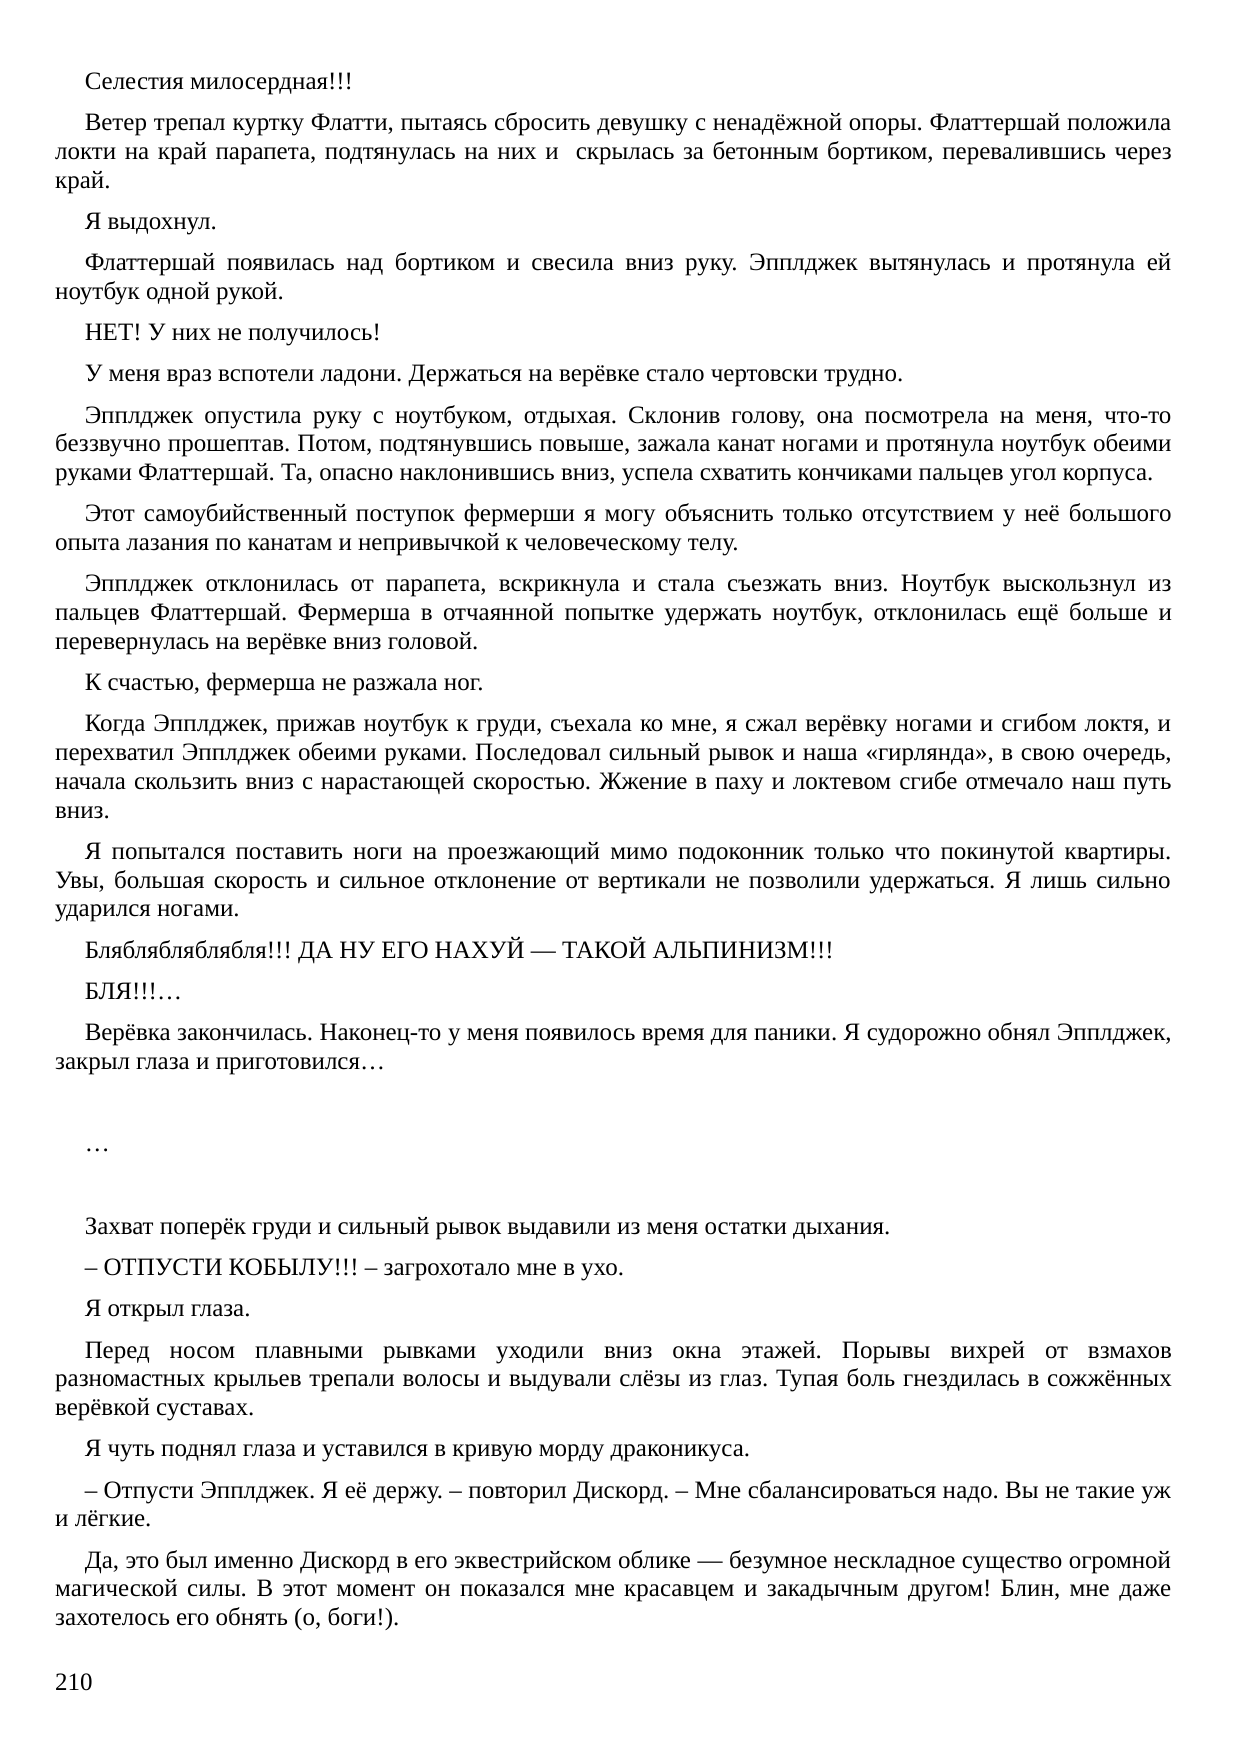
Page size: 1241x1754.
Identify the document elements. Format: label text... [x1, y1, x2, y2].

text Верёвка закончилась. Наконец-то у меня появилось время для паники. Я судорожно обнял Эпплджек, закрыл глаза и приготовился… [55, 1017, 1173, 1075]
text Бляблябляблябля!!! ДА НУ ЕГО НАХУЙ — ТАКОЙ АЛЬПИНИЗМ!!! [55, 935, 1173, 963]
text Этот самоубийственный поступок фермерши я могу объяснить только отсутствием у неё большого опыта лазания по канатам и непривычкой к человеческому телу. [55, 498, 1173, 556]
text Ветер трепал куртку Флатти, пытаясь сбросить девушку с ненадёжной опоры. Флаттершай положила локти на край парапета, подтянулась на них и скрылась за бетонным бортиком, перевалившись через край. [55, 107, 1173, 193]
text К счастью, фермерша не разжала ног. [55, 667, 1173, 696]
text У меня враз вспотели ладони. Держаться на верёвке стало чертовски трудно. [55, 358, 1173, 387]
text Я открыл глаза. [55, 1293, 1173, 1322]
text Я попытался поставить ноги на проезжающий мимо подоконник только что покинутой квартиры. Увы, большая скорость и сильное отклонение от вертикали не позволили удержаться. Я лишь сильно ударился ногами. [55, 836, 1173, 922]
text – ОТПУСТИ КОБЫЛУ!!! – загрохотало мне в ухо. [55, 1252, 1173, 1281]
text Флаттершай появилась над бортиком и свесила вниз руку. Эпплджек вытянулась и протянула ей ноутбук одной рукой. [55, 247, 1173, 305]
text Перед носом плавными рывками уходили вниз окна этажей. Порывы вихрей от взмахов разномастных крыльев трепали волосы и выдували слёзы из глаз. Тупая боль гнездилась в сожжённых верёвкой суставах. [55, 1335, 1173, 1421]
text … [55, 1128, 1173, 1157]
text Захват поперёк груди и сильный рывок выдавили из меня остатки дыхания. [55, 1211, 1173, 1240]
text НЕТ! У них не получилось! [55, 317, 1173, 346]
text Эпплджек отклонилась от парапета, вскрикнула и стала съезжать вниз. Ноутбук выскользнул из пальцев Флаттершай. Фермерша в отчаянной попытке удержать ноутбук, отклонилась ещё больше и перевернулась на верёвке вниз головой. [55, 568, 1173, 655]
text Я чуть поднял глаза и уставился в кривую морду драконикуса. [55, 1433, 1173, 1462]
text Когда Эпплджек, прижав ноутбук к груди, съехала ко мне, я сжал верёвку ногами и сгибом локтя, и перехватил Эпплджек обеими руками. Последовал сильный рывок и наша «гирлянда», в свою очередь, начала скользить вниз с нарастающей скоростью. Жжение в паху и локтевом сгибе отмечало наш путь вниз. [55, 708, 1173, 823]
text – Отпусти Эпплджек. Я её держу. – повторил Дискорд. – Мне сбалансироваться надо. Вы не такие уж и лёгкие. [55, 1475, 1173, 1532]
text Селестия милосердная!!! [55, 66, 1173, 95]
text БЛЯ!!!… [55, 976, 1173, 1005]
text Да, это был именно Дискорд в его эквестрийском облике — безумное нескладное существо огромной магической силы. В этот момент он показался мне красавцем и закадычным другом! Блин, мне даже захотелось его обнять (о, боги!). [55, 1545, 1173, 1631]
text Я выдохнул. [55, 206, 1173, 235]
text Эпплджек опустила руку с ноутбуком, отдыхая. Склонив голову, она посмотрела на меня, что-то беззвучно прошептав. Потом, подтянувшись повыше, зажала канат ногами и протянула ноутбук обеими руками Флаттершай. Та, опасно наклонившись вниз, успела схватить кончиками пальцев угол корпуса. [55, 400, 1173, 486]
